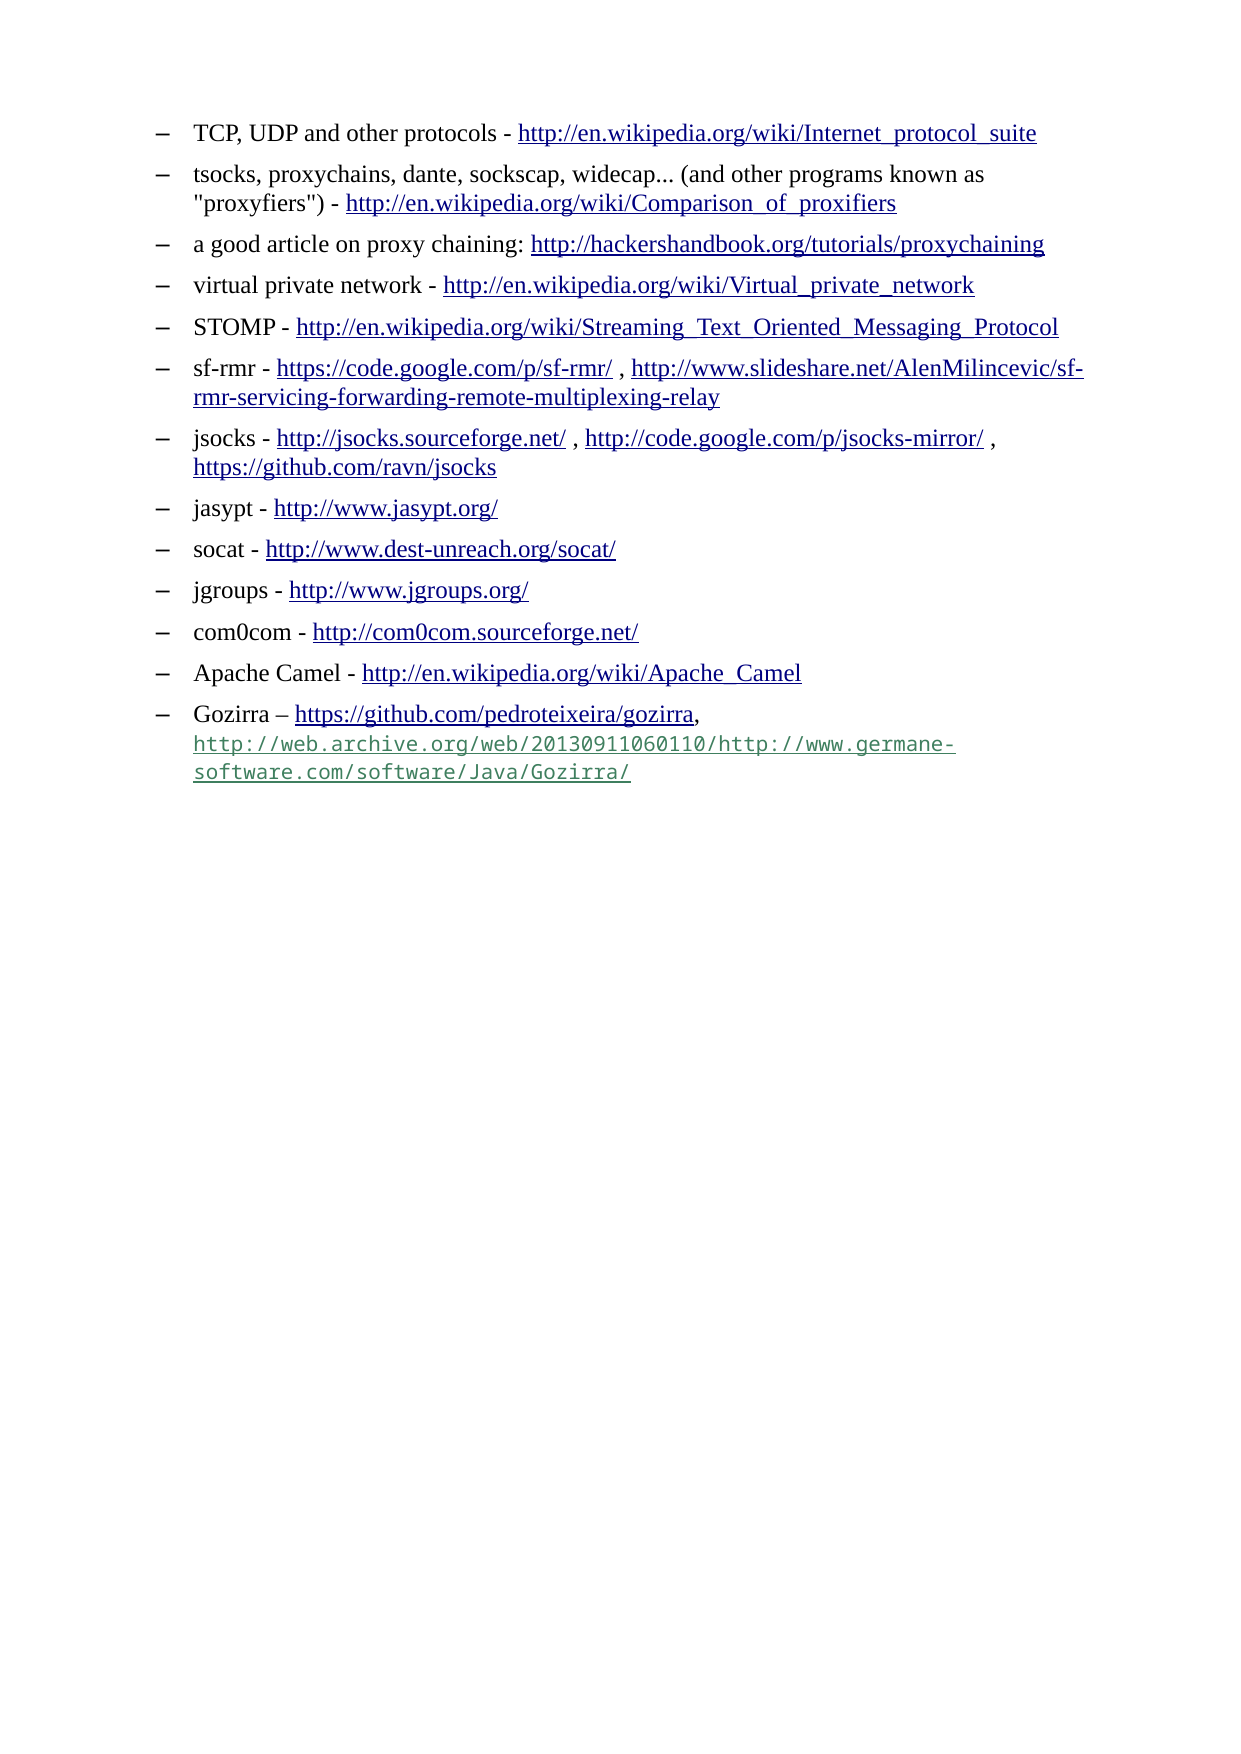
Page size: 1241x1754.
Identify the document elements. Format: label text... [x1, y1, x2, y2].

list sf-rmr - https://code.google.com/p/sf-rmr/ , http://www.slideshare.net/AlenMilincevic/sf-rmr-servicing-forwarding-remote-multiplexing-relay [156, 353, 1122, 411]
list jsocks - http://jsocks.sourceforge.net/ , http://code.google.com/p/jsocks-mirror/ , https://github.com/ravn/jsocks [156, 423, 1122, 481]
list virtual private network - http://en.wikipedia.org/wiki/Virtual_private_network [156, 271, 1122, 299]
list tsocks, proxychains, dante, sockscap, widecap... (and other programs known as "proxyfiers") - http://en.wikipedia.org/wiki/Comparison_of_proxifiers [156, 159, 1122, 217]
list Apache Camel - http://en.wikipedia.org/wiki/Apache_Camel [156, 658, 1122, 687]
list Gozirra – https://github.com/pedroteixeira/gozirra, http://web.archive.org/web/20130911060110/http://www.germane-software.com/software/Java/Gozirra/ [156, 699, 1122, 786]
list com0com - http://com0com.sourceforge.net/ [156, 617, 1122, 646]
list jgroups - http://www.jgroups.org/ [156, 576, 1122, 604]
list jasypt - http://www.jasypt.org/ [156, 493, 1122, 522]
list TCP, UDP and other protocols - http://en.wikipedia.org/wiki/Internet_protocol_suite [156, 118, 1122, 147]
list a good article on proxy chaining: http://hackershandbook.org/tutorials/proxychaining [156, 229, 1122, 258]
list socat - http://www.dest-unreach.org/socat/ [156, 534, 1122, 563]
list STOMP - http://en.wikipedia.org/wiki/Streaming_Text_Oriented_Messaging_Protocol [156, 312, 1122, 341]
